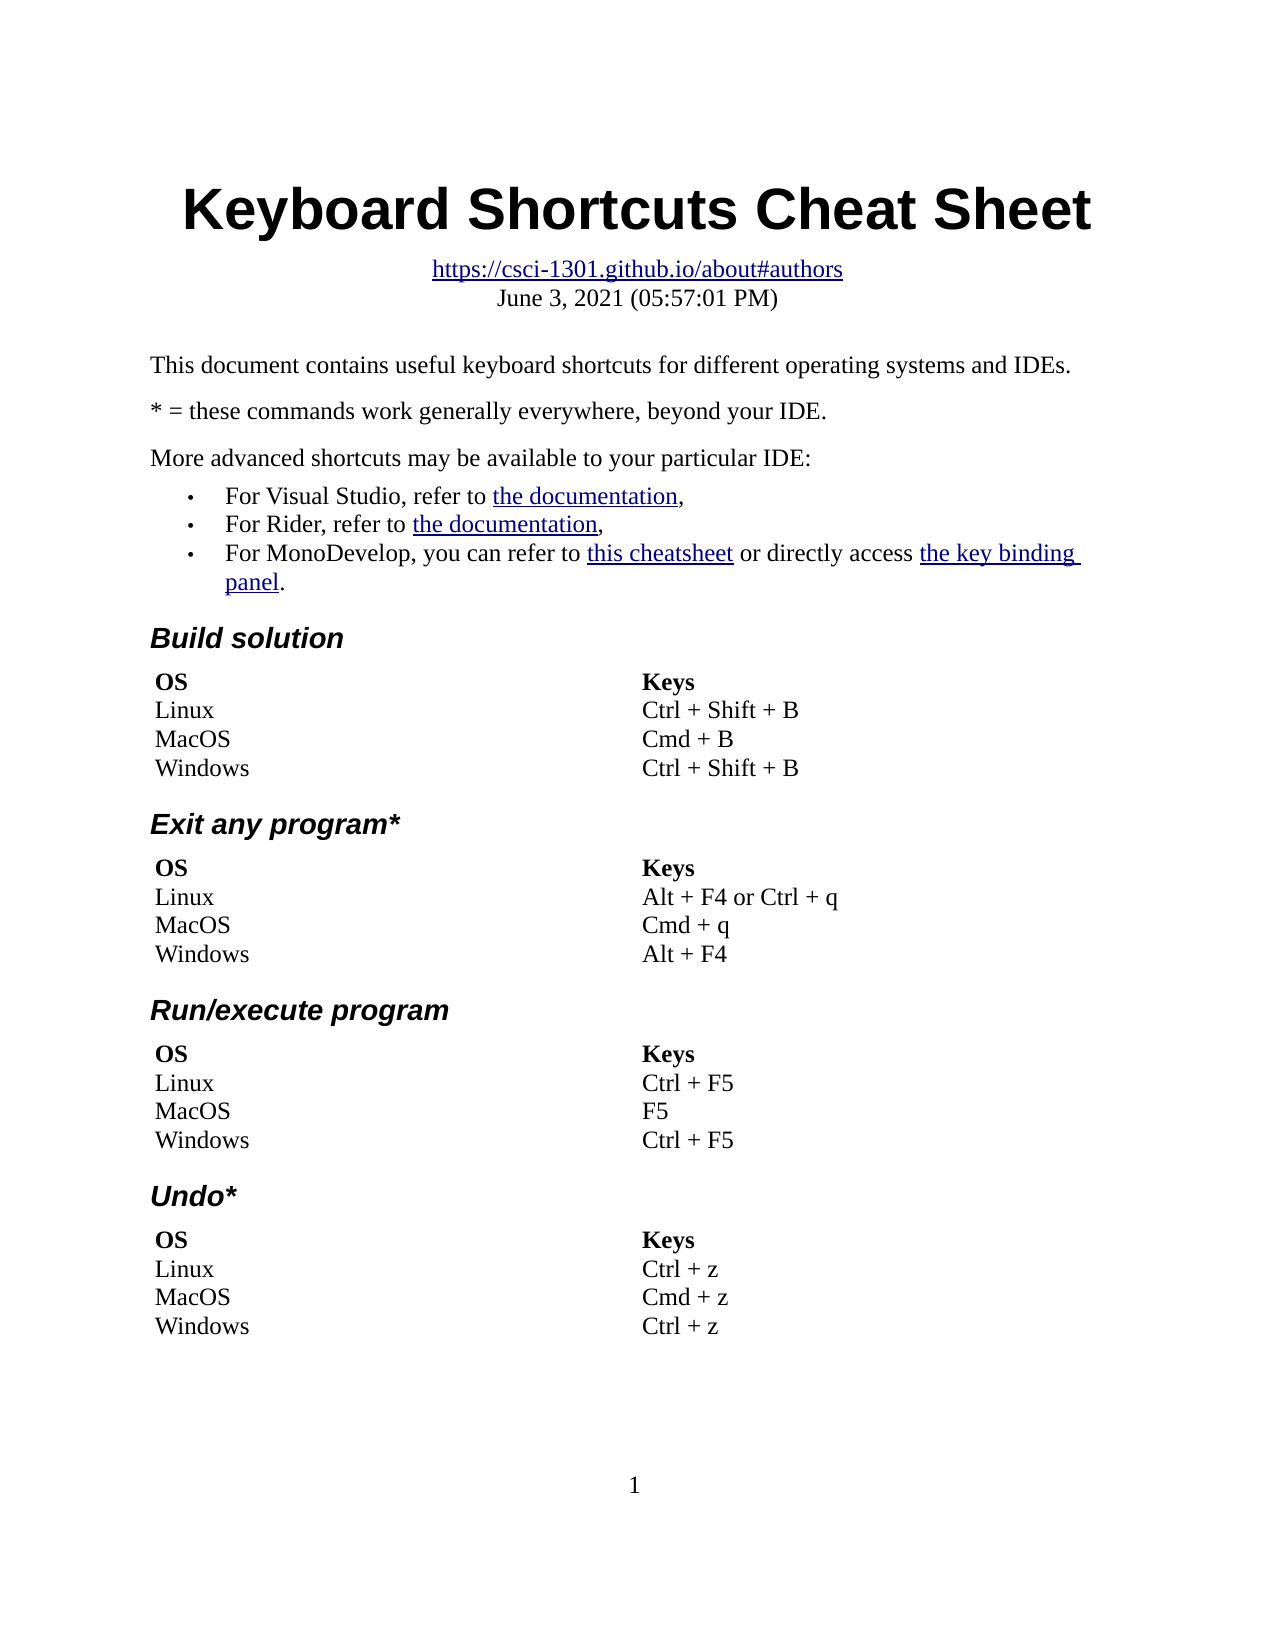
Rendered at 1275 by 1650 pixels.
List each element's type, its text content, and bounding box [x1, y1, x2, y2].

table_cell Windows [150, 1125, 637, 1154]
table_cell MacOS [150, 1283, 637, 1311]
table_cell Ctrl + Shift + B [638, 696, 1125, 724]
text This document contains useful keyboard shortcuts for different operating systems and IDEs. [150, 350, 1125, 378]
text June 3, 2021 (05:57:01 PM) [150, 283, 1125, 312]
table_header OS [150, 667, 637, 696]
table_cell MacOS [150, 910, 637, 939]
table_cell Cmd + z [638, 1283, 1125, 1311]
text https://csci-1301.github.io/about#authors [150, 254, 1125, 283]
table_cell Ctrl + F5 [638, 1068, 1125, 1096]
subtitle Run/execute program [150, 993, 1125, 1026]
table_cell Ctrl + F5 [638, 1125, 1125, 1154]
table_cell Linux [150, 1068, 637, 1096]
table_header OS [150, 853, 637, 882]
table_cell F5 [638, 1096, 1125, 1125]
table_header Keys [638, 853, 1125, 882]
list For Visual Studio, refer to the documentation, [187, 481, 1125, 509]
text More advanced shortcuts may be available to your particular IDE: [150, 443, 1125, 472]
table_header Keys [638, 1039, 1125, 1068]
table_header OS [150, 1039, 637, 1068]
list For Rider, refer to the documentation, [187, 509, 1125, 538]
table_header Keys [638, 667, 1125, 696]
table_header OS [150, 1225, 637, 1254]
list For MonoDevelop, you can refer to this cheatsheet or directly access the key binding panel. [187, 538, 1125, 596]
table_cell MacOS [150, 1096, 637, 1125]
subtitle Undo* [150, 1179, 1125, 1212]
subtitle Build solution [150, 621, 1125, 654]
table_cell Linux [150, 882, 637, 910]
table_cell Alt + F4 or Ctrl + q [638, 882, 1125, 910]
text * = these commands work generally everywhere, beyond your IDE. [150, 396, 1125, 425]
table_cell Windows [150, 1311, 637, 1340]
table_cell Ctrl + z [638, 1254, 1125, 1282]
title Keyboard Shortcuts Cheat Sheet [150, 175, 1125, 242]
table_cell Linux [150, 696, 637, 724]
table_cell Cmd + B [638, 724, 1125, 753]
table_cell Ctrl + z [638, 1311, 1125, 1340]
subtitle Exit any program* [150, 807, 1125, 840]
table_cell Windows [150, 753, 637, 782]
table_cell Windows [150, 939, 637, 968]
table_cell MacOS [150, 724, 637, 753]
table_cell Alt + F4 [638, 939, 1125, 968]
table_header Keys [638, 1225, 1125, 1254]
table_cell Ctrl + Shift + B [638, 753, 1125, 782]
table_cell Linux [150, 1254, 637, 1282]
table_cell Cmd + q [638, 910, 1125, 939]
